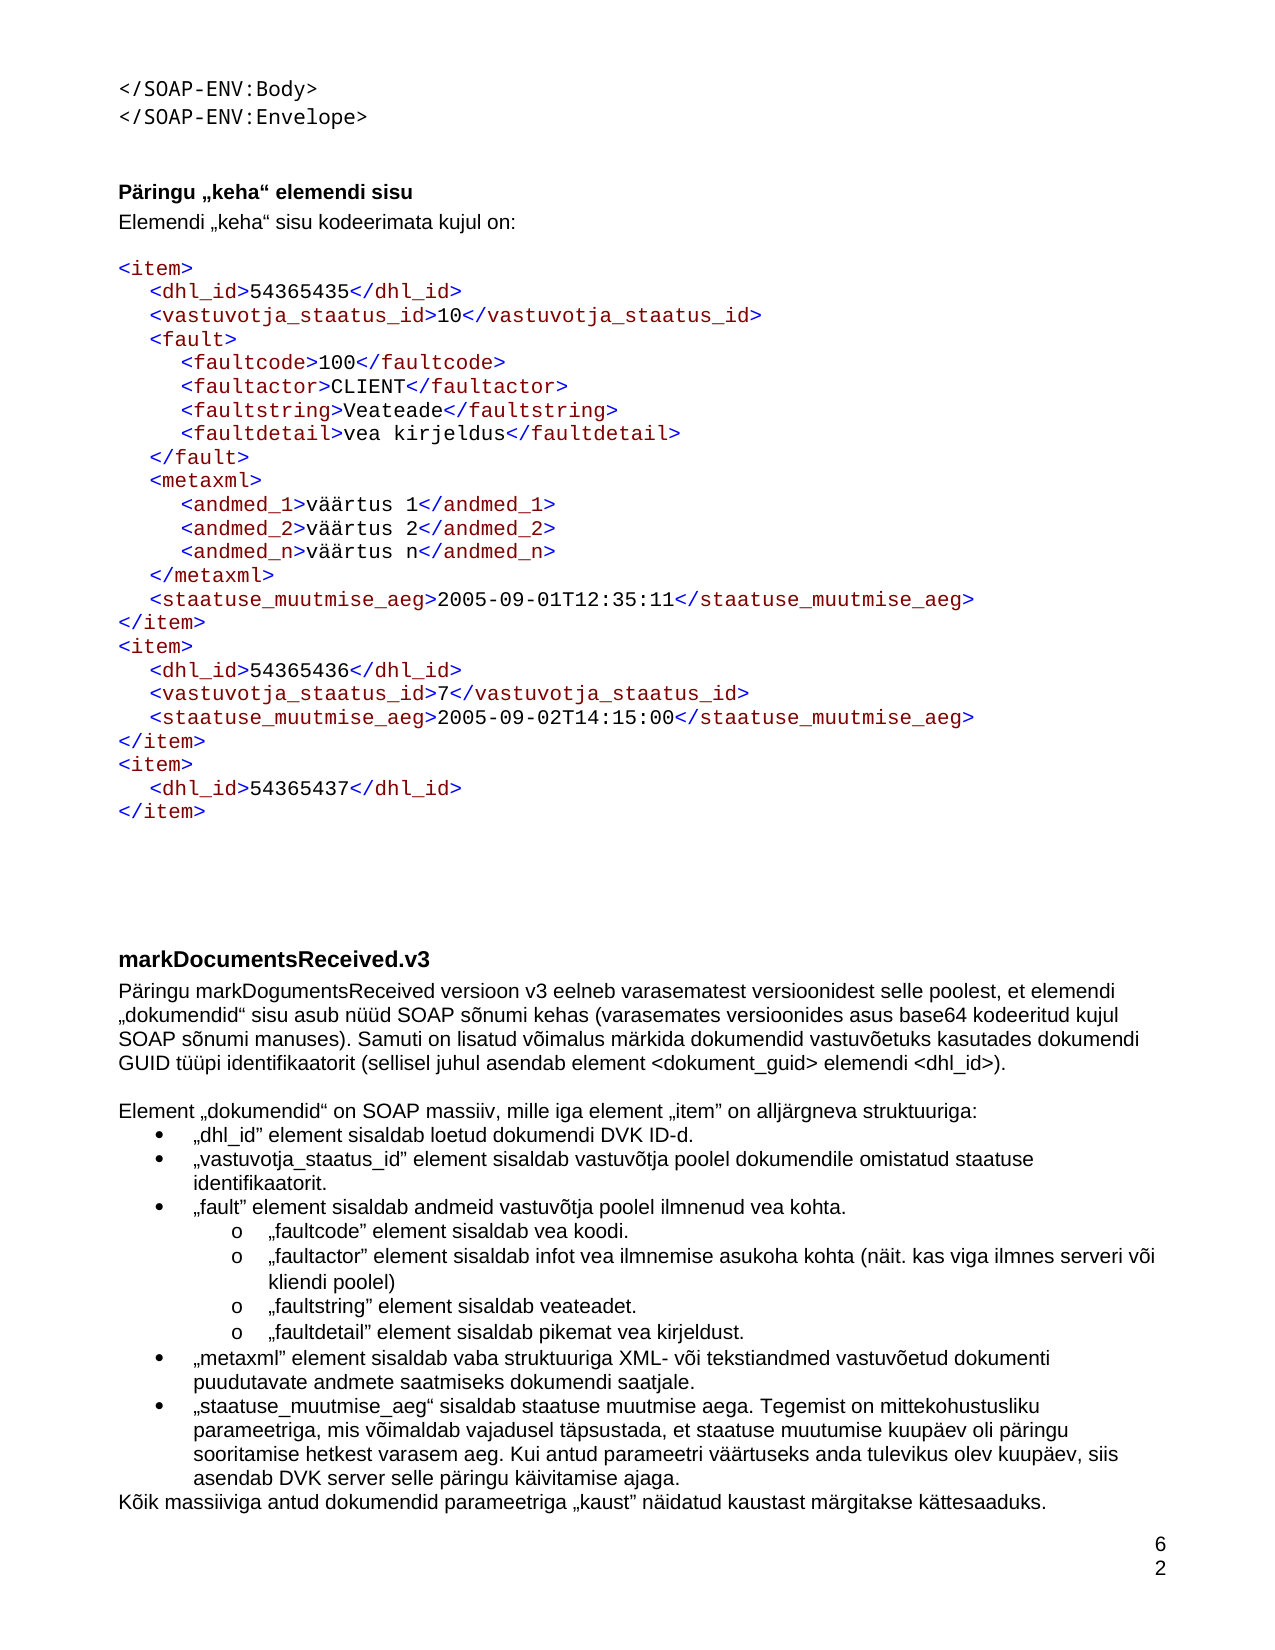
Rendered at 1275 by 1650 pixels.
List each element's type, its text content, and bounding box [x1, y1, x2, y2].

text </item> [118, 612, 1157, 636]
list „dhl_id” element sisaldab loetud dokumendi DVK ID-d. [156, 1122, 1157, 1146]
list „faultcode” element sisaldab vea koodi. [231, 1218, 1157, 1244]
text <dhl_id>54365435</dhl_id> [118, 281, 1157, 305]
list „metaxml” element sisaldab vaba struktuuriga XML- või tekstiandmed vastuvõetud dokumenti puudutavate andmete saatmiseks dokumendi saatjale. [156, 1346, 1157, 1394]
text <item> [118, 754, 1157, 778]
text <metaxml> [118, 471, 1157, 494]
text <item> [118, 636, 1157, 660]
text <fault> [118, 329, 1157, 352]
list „vastuvotja_staatus_id” element sisaldab vastuvõtja poolel dokumendile omistatud staatuse identifikaatorit. [156, 1146, 1157, 1194]
text </item> [118, 802, 1157, 825]
text <andmed_1>väärtus 1</andmed_1> [118, 494, 1157, 518]
text <faultdetail>vea kirjeldus</faultdetail> [118, 423, 1157, 447]
text Element „dokumendid“ on SOAP massiiv, mille iga element „item” on alljärgneva struktuuriga: [118, 1098, 1157, 1122]
text <vastuvotja_staatus_id>10</vastuvotja_staatus_id> [118, 305, 1157, 329]
list „faultdetail” element sisaldab pikemat vea kirjeldust. [231, 1320, 1157, 1346]
text <andmed_2>väärtus 2</andmed_2> [118, 518, 1157, 541]
text </fault> [118, 447, 1157, 471]
text <item> [118, 258, 1157, 281]
text <dhl_id>54365436</dhl_id> [118, 660, 1157, 683]
text <vastuvotja_staatus_id>7</vastuvotja_staatus_id> [118, 683, 1157, 707]
text <staatuse_muutmise_aeg>2005-09-01T12:35:11</staatuse_muutmise_aeg> [118, 589, 1157, 612]
text </SOAP-ENV:Envelope> [118, 102, 1157, 131]
text <dhl_id>54365437</dhl_id> [118, 778, 1157, 802]
text <staatuse_muutmise_aeg>2005-09-02T14:15:00</staatuse_muutmise_aeg> [118, 707, 1157, 731]
list „staatuse_muutmise_aeg“ sisaldab staatuse muutmise aega. Tegemist on mittekohustusliku parameetriga, mis võimaldab vajadusel täpsustada, et staatuse muutumise kuupäev oli päringu sooritamise hetkest varasem aeg. Kui antud parameetri väärtuseks anda tulevikus olev kuupäev, siis asendab DVK server selle päringu käivitamise ajaga. [156, 1394, 1157, 1490]
text Kõik massiiviga antud dokumendid parameetriga „kaust” näidatud kaustast märgitakse kättesaaduks. [118, 1490, 1157, 1514]
text Elemendi „keha“ sisu kodeerimata kujul on: [118, 210, 1157, 234]
list „fault” element sisaldab andmeid vastuvõtja poolel ilmnenud vea kohta. [156, 1194, 1157, 1218]
text </item> [118, 731, 1157, 754]
text <faultcode>100</faultcode> [118, 352, 1157, 376]
text <faultstring>Veateade</faultstring> [118, 399, 1157, 423]
list „faultstring” element sisaldab veateadet. [231, 1294, 1157, 1320]
text Päringu markDogumentsReceived versioon v3 eelneb varasematest versioonidest selle poolest, et elemendi „dokumendid“ sisu asub nüüd SOAP sõnumi kehas (varasemates versioonides asus base64 kodeeritud kujul SOAP sõnumi manuses). Samuti on lisatud võimalus märkida dokumendid vastuvõetuks kasutades dokumendi GUID tüüpi identifikaatorit (sellisel juhul asendab element <dokument_guid> elemendi <dhl_id>). [118, 979, 1157, 1074]
text <faultactor>CLIENT</faultactor> [118, 376, 1157, 399]
list „faultactor” element sisaldab infot vea ilmnemise asukoha kohta (näit. kas viga ilmnes serveri või kliendi poolel) [231, 1244, 1157, 1294]
subtitle Päringu „keha“ elemendi sisu [118, 179, 1157, 203]
text <andmed_n>väärtus n</andmed_n> [118, 541, 1157, 565]
text </SOAP-ENV:Body> [118, 74, 1157, 102]
subtitle markDocumentsReceived.v3 [118, 946, 1157, 972]
text </metaxml> [118, 565, 1157, 589]
